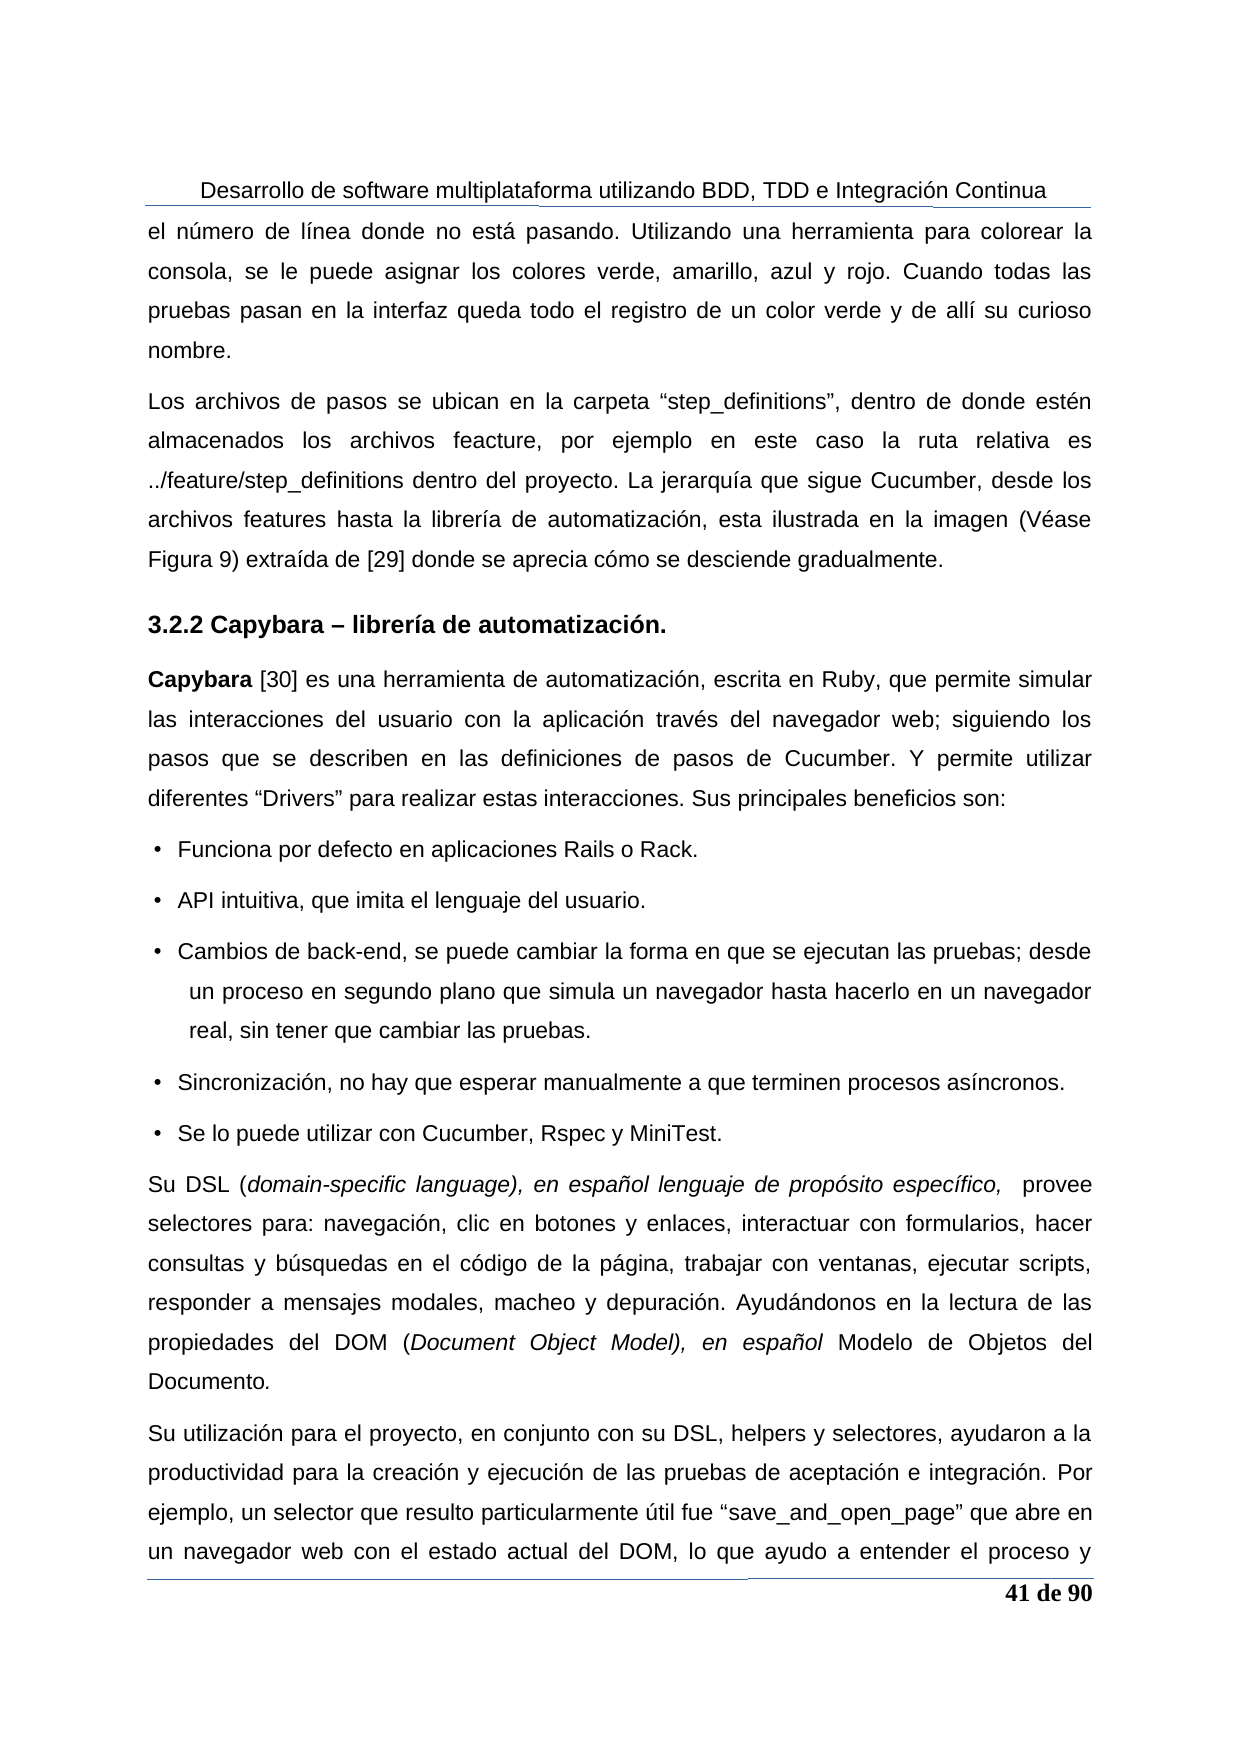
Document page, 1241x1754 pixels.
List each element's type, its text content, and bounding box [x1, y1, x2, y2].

list API intuitiva, que imita el lenguaje del usuario. [153, 887, 1093, 913]
text Capybara [30] es una herramienta de automatización, escrita en Ruby, que permite simular las interacciones del usuario con la aplicación través del navegador web; siguiendo los pasos que se describen en las definiciones de pasos de Cucumber. Y permite utilizar diferentes “Drivers” para realizar estas interacciones. Sus principales beneficios son: [148, 666, 1093, 811]
text Su utilización para el proyecto, en conjunto con su DSL, helpers y selectores, ayudaron a la productividad para la creación y ejecución de las pruebas de aceptación e integración. Por ejemplo, un selector que resulto particularmente útil fue “save_and_open_page” que abre en un navegador web con el estado actual del DOM, lo que ayudo a entender el proceso y [148, 1419, 1093, 1564]
subtitle 3.2.2 Capybara – librería de automatización. [148, 610, 1093, 639]
text Los archivos de pasos se ubican en la carpeta “step_definitions”, dentro de donde estén almacenados los archivos feacture, por ejemplo en este caso la ruta relativa es ../feature/step_definitions dentro del proyecto. La jerarquía que sigue Cucumber, desde los archivos features hasta la librería de automatización, esta ilustrada en la imagen (Véase Figura 9) extraída de [29] donde se aprecia cómo se desciende gradualmente. [148, 388, 1093, 572]
list Se lo puede utilizar con Cucumber, Rspec y MiniTest. [153, 1120, 1093, 1146]
list Sincronización, no hay que esperar manualmente a que terminen procesos asíncronos. [153, 1068, 1093, 1095]
text el número de línea donde no está pasando. Utilizando una herramienta para colorear la consola, se le puede asignar los colores verde, amarillo, azul y rojo. Cuando todas las pruebas pasan en la interfaz queda todo el registro de un color verde y de allí su curioso nombre. [148, 218, 1093, 363]
text Su DSL (domain-specific language), en español lenguaje de propósito específico, provee selectores para: navegación, clic en botones y enlaces, interactuar con formularios, hacer consultas y búsquedas en el código de la página, trabajar con ventanas, ejecutar scripts, responder a mensajes modales, macheo y depuración. Ayudándonos en la lectura de las propiedades del DOM (Document Object Model), en español Modelo de Objetos del Documento. [148, 1171, 1093, 1395]
list Funciona por defecto en aplicaciones Rails o Rack. [153, 836, 1093, 862]
list Cambios de back-end, se puede cambiar la forma en que se ejecutan las pruebas; desde un proceso en segundo plano que simula un navegador hasta hacerlo en un navegador real, sin tener que cambiar las pruebas. [153, 938, 1093, 1043]
